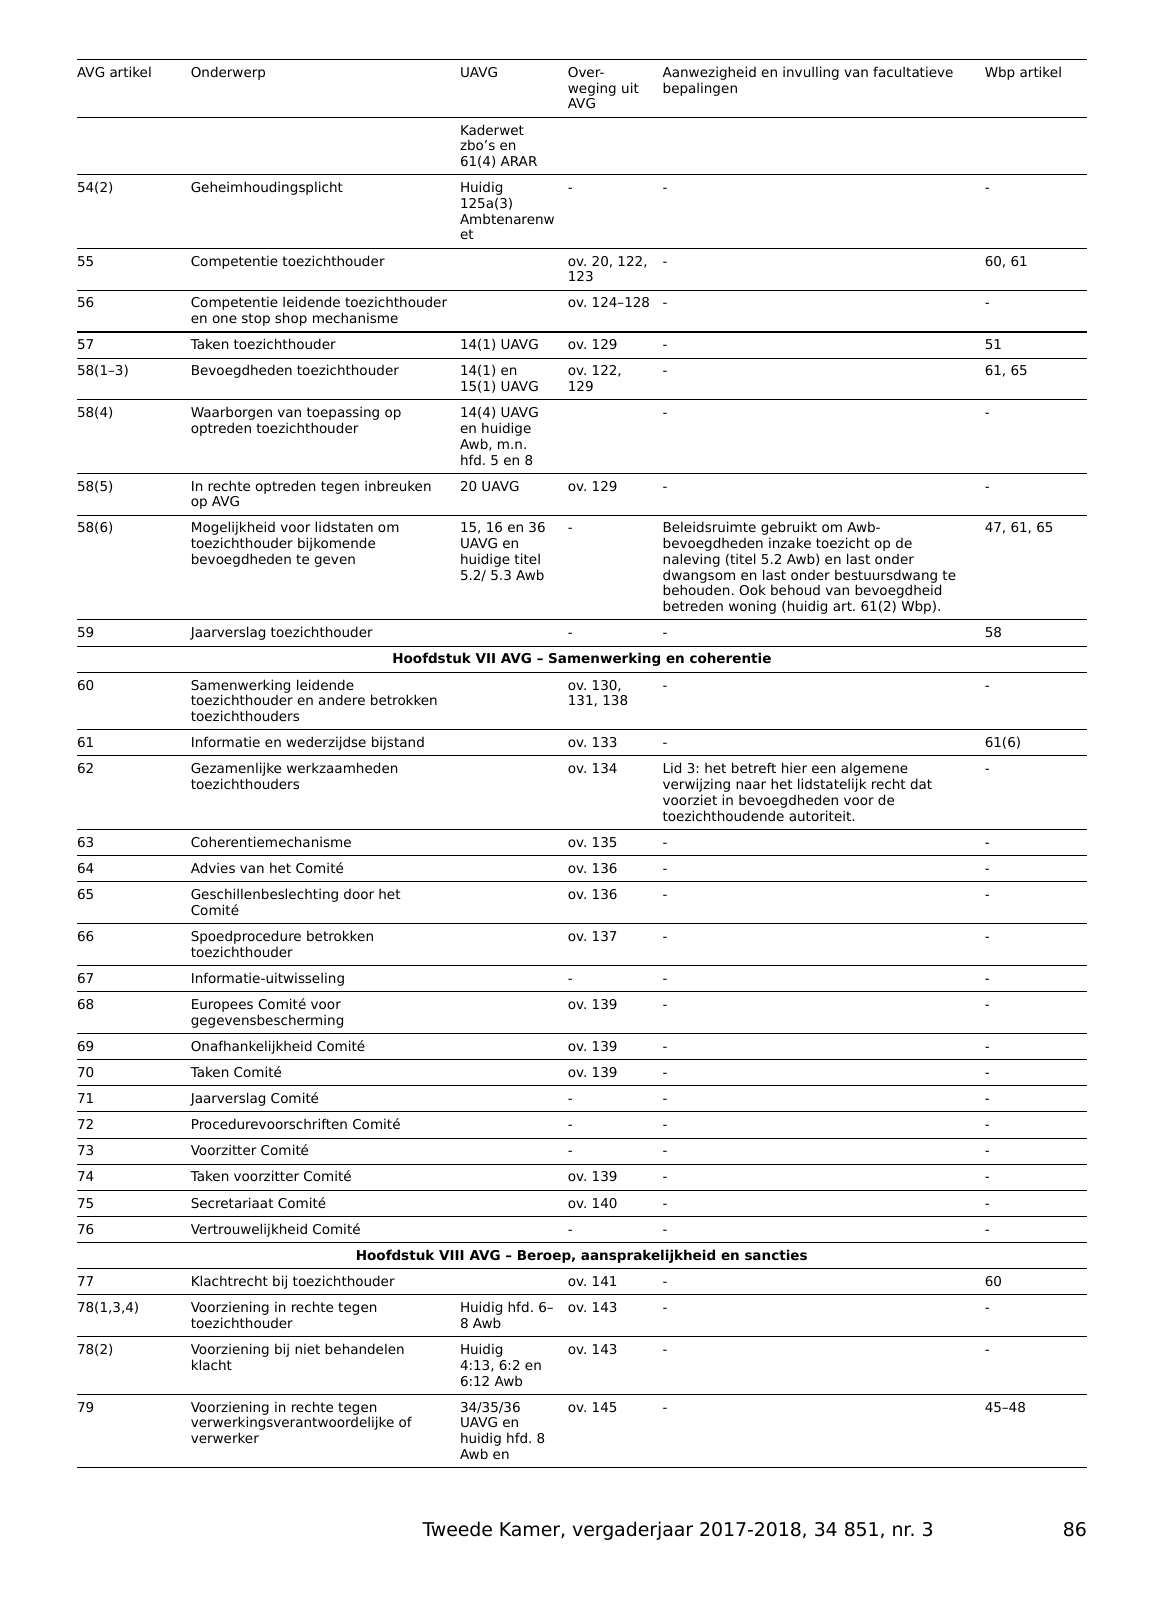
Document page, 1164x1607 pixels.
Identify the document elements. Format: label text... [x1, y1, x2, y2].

table_cell [454, 620, 562, 646]
table_cell 65 [77, 882, 185, 923]
table_cell - [656, 1395, 978, 1467]
table_cell - [562, 1112, 656, 1137]
table_cell [454, 1217, 562, 1242]
table_cell ov. 124–128 [562, 291, 656, 331]
table_header UAVG [454, 60, 562, 117]
table_cell Procedurevoorschriften Comité [185, 1112, 454, 1137]
table_cell [185, 118, 454, 174]
table_cell ov. 130, 131, 138 [562, 673, 656, 729]
table_cell 66 [77, 924, 185, 965]
table_cell ov. 139 [562, 1165, 656, 1190]
table_cell 58 [979, 620, 1087, 646]
table_cell ov. 139 [562, 1060, 656, 1085]
table_cell - [979, 1139, 1087, 1163]
table_cell ov. 139 [562, 1034, 656, 1059]
table_cell - [656, 924, 978, 965]
table_cell Competentie leidende toezichthouder en one stop shop mechanisme [185, 291, 454, 331]
table_cell 64 [77, 856, 185, 881]
table_cell Samenwerking leidende toezichthouder en andere betrokken toezichthouders [185, 673, 454, 729]
table_cell Lid 3: het betreft hier een algemene verwijzing naar het lidstatelijk recht dat voorziet in bevoegdheden voor de toezichthoudende autoriteit. [656, 756, 978, 829]
table_cell [454, 856, 562, 881]
table_cell [454, 730, 562, 755]
table_cell 15, 16 en 36 UAVG en huidige titel 5.2/ 5.3 Awb [454, 516, 562, 619]
table_cell [454, 1060, 562, 1085]
table_header AVG artikel [77, 60, 185, 117]
table_cell 76 [77, 1217, 185, 1242]
table_cell - [979, 1295, 1087, 1336]
table_cell - [979, 1165, 1087, 1190]
table_cell - [656, 830, 978, 855]
table_cell [454, 1086, 562, 1111]
table_cell Informatie en wederzijdse bijstand [185, 730, 454, 755]
table_cell Hoofdstuk VIII AVG – Beroep, aansprakelijkheid en sancties [77, 1243, 1087, 1268]
table_cell [454, 924, 562, 965]
table_cell Voorziening bij niet behandelen klacht [185, 1337, 454, 1394]
table_cell Gezamenlijke werkzaamheden toezichthouders [185, 756, 454, 829]
table_cell ov. 134 [562, 756, 656, 829]
table_cell - [979, 924, 1087, 965]
table_cell [454, 1139, 562, 1163]
table_cell Beleidsruimte gebruikt om Awb-bevoegdheden inzake toezicht op de naleving (titel 5.2 Awb) en last onder dwangsom en last onder bestuursdwang te behouden. Ook behoud van bevoegdheid betreden woning (huidig art. 61(2) Wbp). [656, 516, 978, 619]
table_cell [454, 830, 562, 855]
table_cell 60 [77, 673, 185, 729]
table_cell [454, 992, 562, 1033]
table_cell 14(1) UAVG [454, 333, 562, 357]
table_cell [454, 249, 562, 289]
table_cell - [562, 175, 656, 248]
table_cell 73 [77, 1139, 185, 1163]
table_cell ov. 20, 122, 123 [562, 249, 656, 289]
table_cell ov. 145 [562, 1395, 656, 1467]
table_cell - [979, 1112, 1087, 1137]
table_cell - [656, 474, 978, 514]
table_cell 34/35/36 UAVG en huidig hfd. 8 Awb en [454, 1395, 562, 1467]
table_cell [454, 1191, 562, 1216]
table_cell ov. 140 [562, 1191, 656, 1216]
table_cell Vertrouwelijkheid Comité [185, 1217, 454, 1242]
table_cell - [656, 1269, 978, 1294]
table_cell - [656, 856, 978, 881]
table_cell Jaarverslag Comité [185, 1086, 454, 1111]
table_cell [454, 673, 562, 729]
table_cell 58(1–3) [77, 359, 185, 399]
table_cell Europees Comité voor gegevensbescherming [185, 992, 454, 1033]
table_cell - [979, 882, 1087, 923]
table_cell - [656, 291, 978, 331]
table_cell - [979, 673, 1087, 729]
table_cell - [979, 756, 1087, 829]
table_header Aanwezigheid en invulling van facultatieve bepalingen [656, 60, 978, 117]
table_cell - [656, 175, 978, 248]
table_cell 68 [77, 992, 185, 1033]
table_cell Geheimhoudingsplicht [185, 175, 454, 248]
table_cell 20 UAVG [454, 474, 562, 514]
table_cell 60 [979, 1269, 1087, 1294]
table_cell ov. 135 [562, 830, 656, 855]
table_cell 56 [77, 291, 185, 331]
table_cell - [656, 1337, 978, 1394]
table_cell 55 [77, 249, 185, 289]
table_cell Informatie-uitwisseling [185, 966, 454, 991]
table_cell - [656, 730, 978, 755]
table_cell - [562, 1139, 656, 1163]
table_cell - [656, 1060, 978, 1085]
table_cell - [979, 1086, 1087, 1111]
table_cell Coherentiemechanisme [185, 830, 454, 855]
table_cell - [979, 474, 1087, 514]
table_cell 47, 61, 65 [979, 516, 1087, 619]
table_cell ov. 136 [562, 856, 656, 881]
table_cell - [656, 1191, 978, 1216]
table_cell - [656, 1217, 978, 1242]
table_cell [454, 291, 562, 331]
table_cell Waarborgen van toepassing op optreden toezichthouder [185, 400, 454, 473]
table_cell 59 [77, 620, 185, 646]
table_header Wbp artikel [979, 60, 1087, 117]
table_cell [454, 1034, 562, 1059]
table_cell - [656, 1034, 978, 1059]
table_cell 78(2) [77, 1337, 185, 1394]
table_cell ov. 143 [562, 1337, 656, 1394]
table_cell ov. 133 [562, 730, 656, 755]
table_cell Klachtrecht bij toezichthouder [185, 1269, 454, 1294]
table_cell 71 [77, 1086, 185, 1111]
table_cell Voorziening in rechte tegen verwerkingsverantwoordelijke of verwerker [185, 1395, 454, 1467]
table_cell - [656, 966, 978, 991]
table_cell 62 [77, 756, 185, 829]
table_cell - [656, 882, 978, 923]
table_cell ov. 129 [562, 474, 656, 514]
table_cell Voorzitter Comité [185, 1139, 454, 1163]
table_cell 54(2) [77, 175, 185, 248]
table_cell ov. 139 [562, 992, 656, 1033]
table_cell [454, 882, 562, 923]
table_cell - [979, 966, 1087, 991]
table_cell 67 [77, 966, 185, 991]
table_cell Hoofdstuk VII AVG – Samenwerking en coherentie [77, 647, 1087, 672]
table_cell - [979, 400, 1087, 473]
table_cell 72 [77, 1112, 185, 1137]
table_cell - [979, 1191, 1087, 1216]
table_cell - [979, 1034, 1087, 1059]
table_cell - [979, 856, 1087, 881]
table_cell - [656, 1139, 978, 1163]
table_header Onderwerp [185, 60, 454, 117]
table_cell Competentie toezichthouder [185, 249, 454, 289]
table_cell Taken toezichthouder [185, 333, 454, 357]
table_cell 60, 61 [979, 249, 1087, 289]
table_cell ov. 122, 129 [562, 359, 656, 399]
table_cell ov. 136 [562, 882, 656, 923]
table_header Over-weging uit AVG [562, 60, 656, 117]
table_cell ov. 141 [562, 1269, 656, 1294]
table_cell - [656, 1112, 978, 1137]
table_cell [454, 756, 562, 829]
table_cell - [979, 291, 1087, 331]
table_cell Onafhankelijkheid Comité [185, 1034, 454, 1059]
table_cell 58(5) [77, 474, 185, 514]
table_cell - [656, 1295, 978, 1336]
table_cell 78(1,3,4) [77, 1295, 185, 1336]
table_cell 75 [77, 1191, 185, 1216]
table_cell 14(1) en 15(1) UAVG [454, 359, 562, 399]
table_cell - [656, 400, 978, 473]
table_cell [454, 1269, 562, 1294]
table_cell - [562, 620, 656, 646]
table_cell [562, 400, 656, 473]
table_cell 69 [77, 1034, 185, 1059]
table_cell 70 [77, 1060, 185, 1085]
table_cell In rechte optreden tegen inbreuken op AVG [185, 474, 454, 514]
table_cell Spoedprocedure betrokken toezichthouder [185, 924, 454, 965]
table_cell - [656, 359, 978, 399]
table_cell ov. 143 [562, 1295, 656, 1336]
table_cell [454, 1112, 562, 1137]
table_cell Secretariaat Comité [185, 1191, 454, 1216]
table_cell Kaderwet zbo’s en 61(4) ARAR [454, 118, 562, 174]
table_cell ov. 137 [562, 924, 656, 965]
table_cell Huidig hfd. 6–8 Awb [454, 1295, 562, 1336]
table_cell 61 [77, 730, 185, 755]
table_cell 57 [77, 333, 185, 357]
table_cell - [656, 118, 978, 174]
table_cell 77 [77, 1269, 185, 1294]
table_cell - [979, 1217, 1087, 1242]
table_cell - [979, 1337, 1087, 1394]
table_cell - [979, 992, 1087, 1033]
table_cell 79 [77, 1395, 185, 1467]
table_cell 61, 65 [979, 359, 1087, 399]
table_cell [77, 118, 185, 174]
table_cell 51 [979, 333, 1087, 357]
table_cell [454, 966, 562, 991]
table_cell - [562, 516, 656, 619]
table_cell - [656, 992, 978, 1033]
table_cell Huidig 125a(3) Ambtenarenwet [454, 175, 562, 248]
table_cell - [656, 1086, 978, 1111]
table_cell 74 [77, 1165, 185, 1190]
table_cell Taken voorzitter Comité [185, 1165, 454, 1190]
table_cell - [562, 1086, 656, 1111]
table_cell - [656, 673, 978, 729]
table_cell [979, 118, 1087, 174]
table_cell - [656, 620, 978, 646]
table_cell 61(6) [979, 730, 1087, 755]
table_cell - [656, 333, 978, 357]
table_cell Huidig 4:13, 6:2 en 6:12 Awb [454, 1337, 562, 1394]
table_cell Taken Comité [185, 1060, 454, 1085]
table_cell - [979, 1060, 1087, 1085]
table_cell 63 [77, 830, 185, 855]
table_cell [454, 1165, 562, 1190]
table_cell - [562, 1217, 656, 1242]
table_cell Jaarverslag toezichthouder [185, 620, 454, 646]
table_cell 14(4) UAVG en huidige Awb, m.n. hfd. 5 en 8 [454, 400, 562, 473]
table_cell 58(6) [77, 516, 185, 619]
table_cell Voorziening in rechte tegen toezichthouder [185, 1295, 454, 1336]
table_cell Bevoegdheden toezichthouder [185, 359, 454, 399]
table_cell - [656, 249, 978, 289]
table_cell 45–48 [979, 1395, 1087, 1467]
table_cell 58(4) [77, 400, 185, 473]
table_cell - [562, 966, 656, 991]
table_cell - [979, 175, 1087, 248]
table_cell - [979, 830, 1087, 855]
table_cell Mogelijkheid voor lidstaten om toezichthouder bijkomende bevoegdheden te geven [185, 516, 454, 619]
table_cell ov. 129 [562, 333, 656, 357]
table_cell Advies van het Comité [185, 856, 454, 881]
table_cell - [562, 118, 656, 174]
table_cell - [656, 1165, 978, 1190]
table_cell Geschillenbeslechting door het Comité [185, 882, 454, 923]
